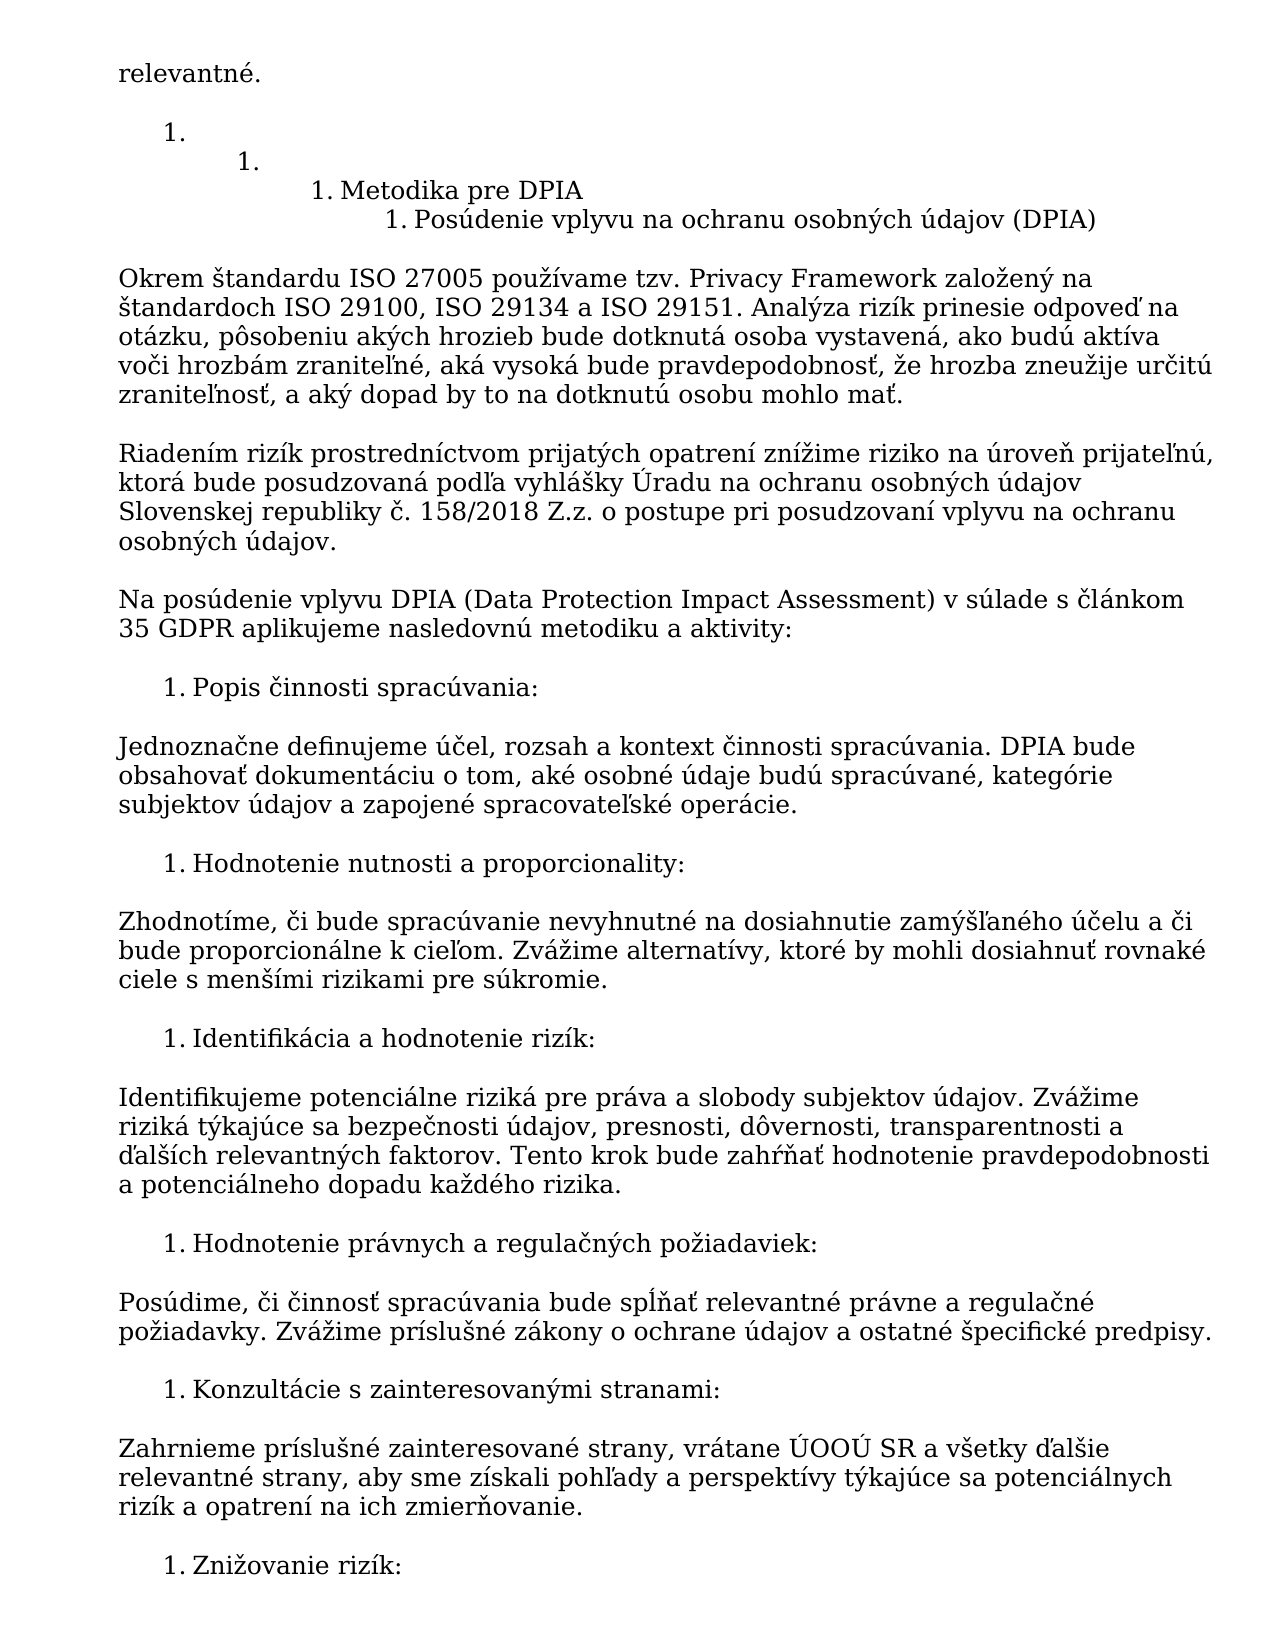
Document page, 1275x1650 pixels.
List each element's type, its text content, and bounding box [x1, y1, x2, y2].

text Riadením rizík prostredníctvom prijatých opatrení znížime riziko na úroveň prijateľnú, ktorá bude posudzovaná podľa vyhlášky Úradu na ochranu osobných údajov Slovenskej republiky č. 158/2018 Z.z. o postupe pri posudzovaní vplyvu na ochranu osobných údajov. [118, 439, 1216, 556]
list Posúdenie vplyvu na ochranu osobných údajov (DPIA) [384, 205, 1216, 234]
list Hodnotenie právnych a regulačných požiadaviek: [162, 1229, 1216, 1258]
text Posúdime, či činnosť spracúvania bude spĺňať relevantné právne a regulačné požiadavky. Zvážime príslušné zákony o ochrane údajov a ostatné špecifické predpisy. [118, 1288, 1216, 1346]
text relevantné. [118, 59, 1216, 88]
text Okrem štandardu ISO 27005 používame tzv. Privacy Framework založený na štandardoch ISO 29100, ISO 29134 a ISO 29151. Analýza rizík prinesie odpoveď na otázku, pôsobeniu akých hrozieb bude dotknutá osoba vystavená, ako budú aktíva voči hrozbám zraniteľné, aká vysoká bude pravdepodobnosť, že hrozba zneužije určitú zraniteľnosť, a aký dopad by to na dotknutú osobu mohlo mať. [118, 264, 1216, 410]
list Identifikácia a hodnotenie rizík: [162, 1024, 1216, 1053]
list Konzultácie s zainteresovanými stranami: [162, 1376, 1216, 1405]
text Zahrnieme príslušné zainteresované strany, vrátane ÚOOÚ SR a všetky ďalšie relevantné strany, aby sme získali pohľady a perspektívy týkajúce sa potenciálnych rizík a opatrení na ich zmierňovanie. [118, 1434, 1216, 1522]
text Zhodnotíme, či bude spracúvanie nevyhnutné na dosiahnutie zamýšľaného účelu a či bude proporcionálne k cieľom. Zvážime alternatívy, ktoré by mohli dosiahnuť rovnaké ciele s menšími rizikami pre súkromie. [118, 907, 1216, 995]
list Metodika pre DPIA [310, 176, 1216, 205]
list Popis činnosti spracúvania: [162, 673, 1216, 702]
text Na posúdenie vplyvu DPIA (Data Protection Impact Assessment) v súlade s článkom 35 GDPR aplikujeme nasledovnú metodiku a aktivity: [118, 585, 1216, 644]
list Hodnotenie nutnosti a proporcionality: [162, 849, 1216, 878]
text Jednoznačne definujeme účel, rozsah a kontext činnosti spracúvania. DPIA bude obsahovať dokumentáciu o tom, aké osobné údaje budú spracúvané, kategórie subjektov údajov a zapojené spracovateľské operácie. [118, 732, 1216, 819]
list Znižovanie rizík: [162, 1551, 1216, 1580]
text Identifikujeme potenciálne riziká pre práva a slobody subjektov údajov. Zvážime riziká týkajúce sa bezpečnosti údajov, presnosti, dôvernosti, transparentnosti a ďalších relevantných faktorov. Tento krok bude zahŕňať hodnotenie pravdepodobnosti a potenciálneho dopadu každého rizika. [118, 1083, 1216, 1200]
